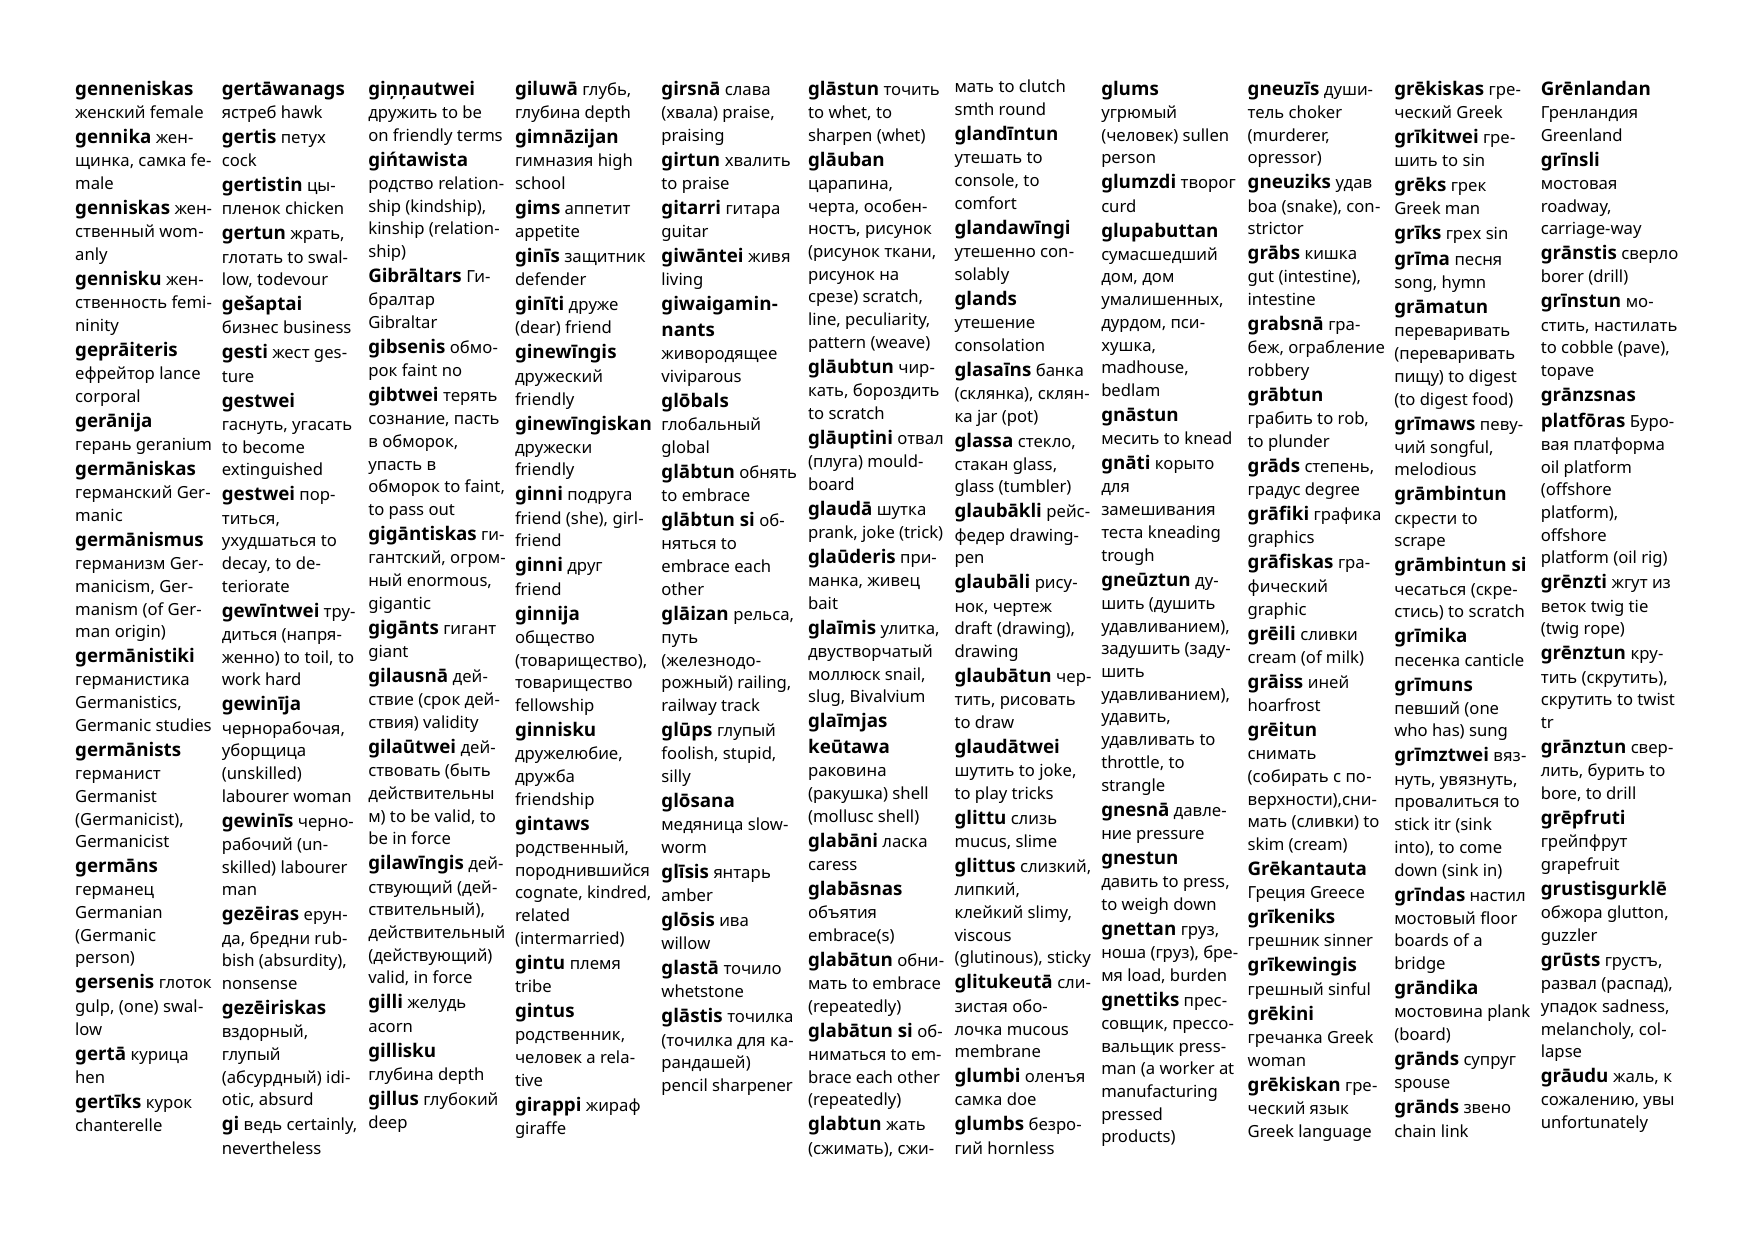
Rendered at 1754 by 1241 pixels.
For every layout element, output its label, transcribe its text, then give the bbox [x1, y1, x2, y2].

text glaubāli рису­нок, чертеж draft (drawing), drawing [954, 569, 1092, 662]
text gertāwanags ястреб hawk [222, 75, 359, 123]
text gezēiras ерун­да, бредни rub­bish (absurdity), nonsense [222, 901, 359, 994]
text grāndika мосто­вина plank (board) [1394, 974, 1532, 1045]
text giwaigamin­nants живородящее vi­viparous [661, 291, 799, 387]
text grīkitwei гре­шить to sin [1394, 123, 1532, 171]
text glābtun обнять to embrace [661, 458, 799, 506]
text gibtwei терять сознание, пасть в обморок, упасть в обморок to faint, to pass out [368, 381, 506, 521]
text ginni подруга friend (she), girl­friend [515, 481, 652, 552]
text germānistiki германистика Germanistics, Ger­manic studies [75, 642, 213, 736]
text glōsana медяни­ца slow-worm [661, 787, 799, 858]
text grābs кишка gut (intestine), intes­tine [1247, 239, 1385, 311]
text grēpfruti грейп­фрут grapefruit [1541, 804, 1679, 875]
text grīnstun мо­стить, настилать to cobble (pave), topave [1541, 288, 1679, 381]
text glitukeutā сли­зистая обо-лочка mucous mem­brane [954, 969, 1092, 1062]
text grānds звено chain link [1394, 1094, 1532, 1142]
text glīsis янтарь am­ber [661, 858, 799, 906]
text grēnzti жгут из веток twig tie (twig rope) [1541, 569, 1679, 640]
text gneuziks удав boa (snake), con­strictor [1247, 169, 1385, 239]
text gims аппетит ap­petite [515, 194, 652, 242]
text glandīntun уте­шать to console, to comfort [954, 120, 1092, 214]
text grāfiki графика graphics [1247, 501, 1385, 549]
text мать to clutch smth round [954, 75, 1092, 120]
text girappi жираф giraffe [515, 1091, 652, 1139]
text glumzdi творог curd [1101, 169, 1238, 217]
text glābtun si об­няться to embrace each other [661, 506, 799, 600]
text glumbs безро­гий hornless [954, 1111, 1092, 1159]
text gneuzīs души­тель choker (mur­derer, opressor) [1247, 75, 1385, 169]
text gibsenis обмо­рок faint no [368, 333, 506, 381]
text grīkewingis грешный sinful [1247, 952, 1385, 1000]
text germānists гер­манист Germanist (Germanicist), Germanicist [75, 736, 213, 852]
text gneūztun ду­шить (душить удавливанием), задушить (заду­шить удавливани­ем), удавить, удавливать to throttle, to strangle [1101, 566, 1238, 796]
text glūps глупый foolish, stupid, silly [661, 716, 799, 787]
text glums угрюмый (человек) sullen person [1101, 75, 1238, 169]
text grānztun свер­лить, бурить to bore, to drill [1541, 733, 1679, 804]
text gestwei гаснуть, угасать to become extinguished [222, 387, 359, 481]
text glasaīns банка (склянка), склян­ка jar (pot) [954, 356, 1092, 427]
text grāudu жаль, к сожалению, увы unfortunately [1541, 1062, 1679, 1133]
text gigānts гигант giant [368, 614, 506, 662]
text ginīs защитник defender [515, 242, 652, 291]
text glaubātun чер­тить, рисовать to draw [954, 662, 1092, 733]
text Grēkantauta Греция Greece [1247, 855, 1385, 903]
text glaubākli рейс­федер drawing-pen [954, 498, 1092, 569]
text giluwā глубь, глубина depth [515, 75, 652, 123]
text gilausnā дей­ствие (срок дей­ствия) validity [368, 662, 506, 733]
text gi ведь certainly, nevertheless [222, 1111, 359, 1159]
text gimnāzijan гим­назия high school [515, 123, 652, 194]
text germānismus германизм Ger­manicism, Ger­manism (of Ger­man origin) [75, 526, 213, 642]
text girsnā слава (хвала) praise, praising [661, 75, 799, 146]
text gennisku жен­ственность femi­ninity [75, 265, 213, 336]
text germāns герма­нец Germanian (Germanic person) [75, 852, 213, 969]
text gnettan груз, ноша (груз), бре­мя load, burden [1101, 915, 1238, 986]
text gezēiriskas вздорный, глупый (абсурдный) idi­otic, absurd [222, 994, 359, 1111]
text grīmaws певу­чий songful, melo­dious [1394, 410, 1532, 481]
text giņņautwei дру­жить to be on friendly terms [368, 75, 506, 146]
text glabātun обни­мать to embrace (repeatedly) [808, 946, 945, 1017]
text grīndas настил мостовый floor boards of a bridge [1394, 881, 1532, 974]
text gintaws родственный, по­роднившийся cog­nate, kindred, re­lated (intermar­ried) [515, 810, 652, 949]
text gerānija герань geranium [75, 407, 213, 455]
text gertā курица hen [75, 1040, 213, 1088]
text ginnisku друже­любие, дружба friendship [515, 716, 652, 810]
text gnettiks прес­совщик, прессо­вальщик press­man (a worker at manufacturing pressed products) [1101, 986, 1238, 1148]
text gestwei пор­титься, ухудшать­ся to decay, to de­teriorate [222, 481, 359, 597]
text giwāntei живя living [661, 242, 799, 291]
text gnesnā давле­ние pressure [1101, 796, 1238, 844]
text grānstis сверло borer (drill) [1541, 239, 1679, 288]
text grānzsnas platfōras Буро­вая плат­форма oil platform (offshore platform), offshore platform (oil rig) [1541, 381, 1679, 569]
text grēkiskan гре­ческий язык Greek language [1247, 1071, 1385, 1142]
text glabtun жать (сжимать), сжи­ [808, 1111, 945, 1159]
text gnāti корыто для замешивания те­ста kneading trough [1101, 449, 1238, 566]
text grāds степень, градус degree [1247, 452, 1385, 501]
text grūsts грустъ, развал (распад), упадок sadness, melancholy, col­lapse [1541, 946, 1679, 1062]
text gigāntiskas ги­гантский, огром­ный enormous, gi­gantic [368, 521, 506, 614]
text glāstis точилка (точилка для ка­рандашей) pencil sharpener [661, 1003, 799, 1096]
text grābtun грабить to rob, to plunder [1247, 381, 1385, 452]
text genniskas жен­ственный wom­anly [75, 194, 213, 265]
text grīmika песенка canticle [1394, 623, 1532, 671]
text grēnztun кру­тить (скрутить), скрутить to twist tr [1541, 640, 1679, 733]
text gešaptai бизнес business [222, 291, 359, 339]
text ginīti друже (dear) friend [515, 291, 652, 339]
text girtun хвалить to praise [661, 146, 799, 194]
text grēitun снимать (собирать с по­верхности),сни­мать (сливки) to skim (cream) [1247, 716, 1385, 855]
text glastā точило whetstone [661, 954, 799, 1003]
text glaīmis улитка, двустворчатый моллюск snail, slug, Bivalvium [808, 614, 945, 708]
text glāstun точить to whet, to sharpen (whet) [808, 75, 945, 146]
text glittu слизь mu­cus, slime [954, 804, 1092, 852]
text gertistin цы­пленок chicken [222, 171, 359, 220]
text gilaūtwei дей­ствовать (быть действительным) to be valid, to be in force [368, 733, 506, 850]
text grēkiskas гре­ческий Greek [1394, 75, 1532, 123]
text genneniskas женский female [75, 75, 213, 123]
text glabātun si об­ниматься to em­brace each other (repeatedly) [808, 1017, 945, 1111]
text gilawīngis дей­ствующий (дей­ствительный), действительный (действующий) valid, in force [368, 850, 506, 989]
text glāuptini отвал (плуга) mould­board [808, 424, 945, 495]
text grānds супруг spouse [1394, 1045, 1532, 1094]
text grāmbintun si чесаться (скре­стись) to scratch [1394, 552, 1532, 623]
text glaīmjas keūtawa ракови­на (ракушка) shell (mollusc shell) [808, 708, 945, 827]
text gintus родствен­ник, человек a rela­tive [515, 997, 652, 1091]
text glāizan рельса, путь (железнодо­рожный) railing, railway track [661, 600, 799, 716]
text grēks грек Greek man [1394, 171, 1532, 220]
text gesti жест ges­ture [222, 339, 359, 387]
text gillus глубокий deep [368, 1085, 506, 1133]
text grabsnā гра­беж, ограбление robbery [1247, 311, 1385, 381]
text grīmztwei вяз­нуть, увязнуть, провалиться to stick itr (sink into), to come down (sink in) [1394, 742, 1532, 881]
text glaudātwei шу­тить to joke, to play tricks [954, 733, 1092, 804]
text gertis петух cock [222, 123, 359, 171]
text glōsis ива willow [661, 906, 799, 954]
text gillisku глубина depth [368, 1037, 506, 1085]
text grāfiskas гра­фический graphic [1247, 549, 1385, 620]
text gertīks курок chanterelle [75, 1088, 213, 1136]
text glabāsnas объя­тия embrace(s) [808, 875, 945, 946]
text gitarri гитара guitar [661, 194, 799, 242]
text grustisgurklē обжора glutton, guzzler [1541, 875, 1679, 946]
text glandawīngi утешенно con­solably [954, 214, 1092, 285]
text grīmuns певший (one who has) sung [1394, 671, 1532, 742]
text gewīntwei тру­диться (напря­женно) to toil, to work hard [222, 597, 359, 691]
text glittus слизкий, липкий, клейкий slimy, viscous (glutinous), sticky [954, 852, 1092, 969]
text ginewīngis дру­жеский friendly [515, 339, 652, 410]
text glāubtun чир­кать, бороздить to scratch [808, 353, 945, 424]
text grāmatun пере­варивать (перева­ривать пищу) to digest (to digest food) [1394, 293, 1532, 410]
text glumbi оленъя самка doe [954, 1062, 1092, 1111]
text glōbals глобаль­ный global [661, 387, 799, 458]
text glāuban царапи­на, черта, особен­ностъ, рисунок (рисунок ткани, рисунок на срезе) scratch, line, pecu­liarity, pattern (weave) [808, 146, 945, 353]
text grīnsli мостовая roadway, carriage-way [1541, 146, 1679, 239]
text glabāni ласка caress [808, 827, 945, 875]
text gennika жен­щинка, самка fe­male [75, 123, 213, 194]
text gertun жрать, глотать to swal­low, todevour [222, 220, 359, 291]
text ginnija общество (товарищество), товарищество fel­lowship [515, 600, 652, 716]
text gnāstun месить to knead [1101, 401, 1238, 449]
text gintu племя tribe [515, 949, 652, 997]
text grīma песня song, hymn [1394, 245, 1532, 293]
text grīks грех sin [1394, 220, 1532, 245]
text grēili сливки cream (of milk) [1247, 620, 1385, 668]
text grīkeniks греш­ник sinner [1247, 903, 1385, 952]
text germāniskas германский Ger­manic [75, 455, 213, 526]
text glupabuttan су­масшедший дом, дом умалишен­ных, дурдом, пси­хушка, madhouse, bedlam [1101, 217, 1238, 401]
text glaudā шутка prank, joke (trick) [808, 495, 945, 543]
text gewinīs черно­рабочий (un­skilled) labourer man [222, 807, 359, 901]
text glands утешение consolation [954, 285, 1092, 356]
text Grēnlandan Гренландия Greenland [1541, 75, 1679, 146]
text gilli желудь acorn [368, 989, 506, 1037]
text geprāiteris ефрейтор lance corporal [75, 336, 213, 407]
text gińtawista родство relation­ship (kindship), kinship (relation­ship) [368, 146, 506, 262]
text grāiss иней hoarfrost [1247, 668, 1385, 716]
text grēkini гречанка Greek woman [1247, 1000, 1385, 1071]
text gnestun давить to press, to weigh down [1101, 844, 1238, 915]
text gewinīja черно­рабочая, уборщи­ца (unskilled) labourer woman [222, 691, 359, 807]
text gersenis глоток gulp, (one) swal­low [75, 969, 213, 1040]
text glaūderis при­манка, живец bait [808, 543, 945, 614]
text ginni друг friend [515, 552, 652, 600]
text grāmbintun скрести to scrape [1394, 481, 1532, 552]
text Gibrāltars Ги­бралтар Gibraltar [368, 262, 506, 333]
text glassa стекло, стакан glass, glass (tumbler) [954, 427, 1092, 498]
text ginewīngiskan дружески friendly [515, 410, 652, 481]
